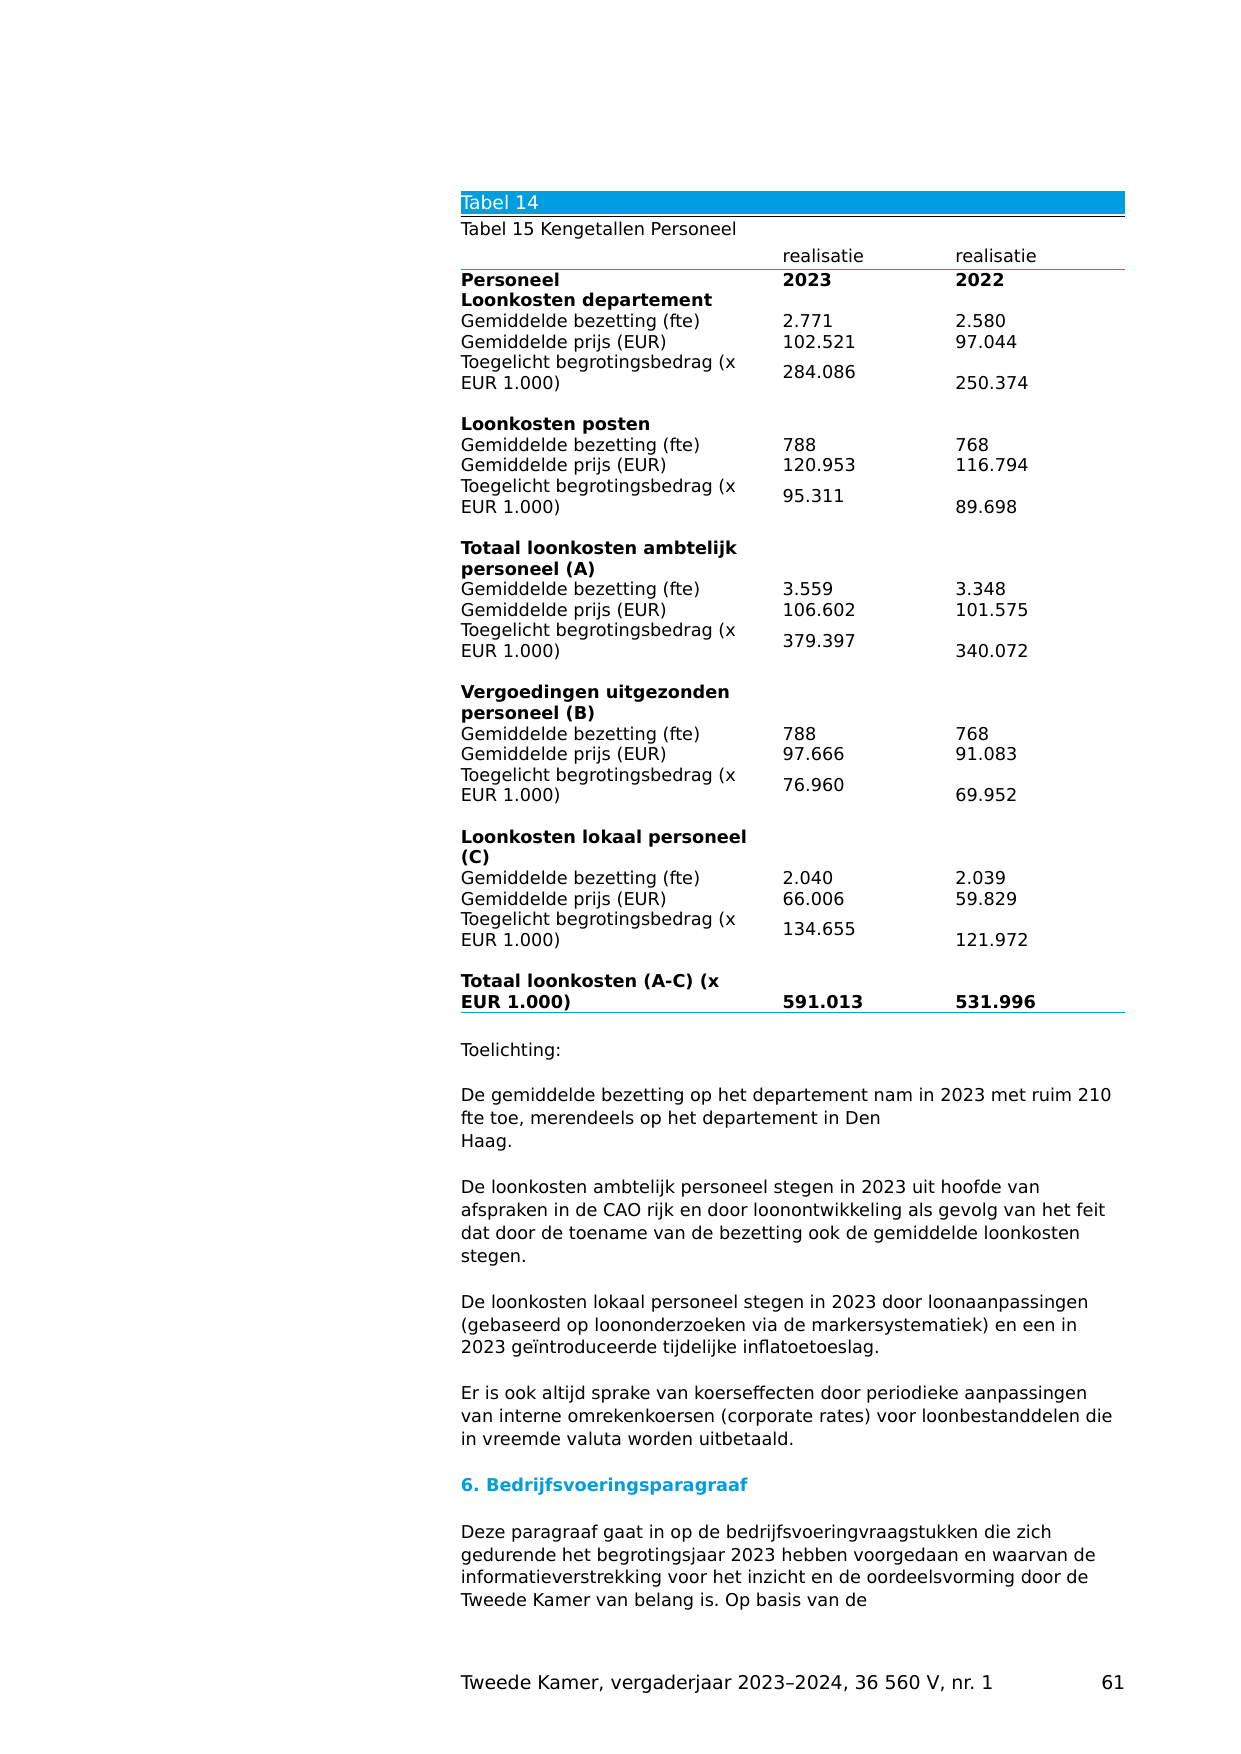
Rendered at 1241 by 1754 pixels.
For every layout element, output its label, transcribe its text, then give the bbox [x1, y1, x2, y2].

text Er is ook altijd sprake van koerseffecten door periodieke aanpassingen van interne omrekenkoersen (corporate rates) voor loonbestanddelen die in vreemde valuta worden uitbetaald. [461, 1381, 1125, 1450]
table_cell [952, 827, 1125, 868]
table_cell Toegelicht begrotingsbedrag (x EUR 1.000) [461, 909, 779, 950]
table_cell Toegelicht begrotingsbedrag (x EUR 1.000) [461, 765, 779, 806]
table_cell [780, 827, 952, 868]
table_cell [780, 950, 952, 971]
table_cell [780, 662, 952, 682]
table_cell 91.083 [952, 744, 1125, 765]
table_cell Gemiddelde bezetting (fte) [461, 724, 779, 744]
table_cell 379.397 [780, 620, 952, 662]
table_cell Totaal loonkosten (A-C) (x EUR 1.000) [461, 971, 779, 1012]
text De loonkosten lokaal personeel stegen in 2023 door loonaanpassingen (gebaseerd op loononderzoeken via de markersystematiek) en een in 2023 geïntroduceerde tijdelijke inflatoetoeslag. [461, 1290, 1125, 1358]
table_cell 3.348 [952, 579, 1125, 600]
table_cell [780, 538, 952, 579]
table_cell 121.972 [952, 909, 1125, 950]
table_cell 89.698 [952, 476, 1125, 517]
table_cell [780, 414, 952, 435]
table_cell [952, 682, 1125, 723]
text De gemiddelde bezetting op het departement nam in 2023 met ruim 210 fte toe, merendeels op het departement in Den Haag. [461, 1083, 1125, 1152]
table_cell 102.521 [780, 332, 952, 352]
table_cell 768 [952, 724, 1125, 744]
table_cell [952, 538, 1125, 579]
table_cell Gemiddelde prijs (EUR) [461, 455, 779, 476]
table_cell Totaal loonkosten ambtelijk personeel (A) [461, 538, 779, 579]
table_cell [952, 517, 1125, 538]
table_cell [780, 394, 952, 414]
text Toelichting: [461, 1038, 1125, 1061]
table_cell Gemiddelde prijs (EUR) [461, 889, 779, 909]
table_cell 120.953 [780, 455, 952, 476]
table_cell Gemiddelde bezetting (fte) [461, 435, 779, 455]
table_cell 97.044 [952, 332, 1125, 352]
table_cell realisatie [952, 243, 1125, 269]
table_cell [461, 806, 779, 827]
table_cell 788 [780, 724, 952, 744]
table_cell [952, 806, 1125, 827]
table_cell 284.086 [780, 352, 952, 393]
table_cell [952, 414, 1125, 435]
table_cell [952, 950, 1125, 971]
title 6. Bedrijfsvoeringsparagraaf [461, 1473, 1125, 1496]
table_cell [461, 243, 779, 269]
table_cell Vergoedingen uitgezonden personeel (B) [461, 682, 779, 723]
table_cell 2.580 [952, 311, 1125, 332]
table_cell Gemiddelde bezetting (fte) [461, 579, 779, 600]
table_cell [461, 394, 779, 414]
table_cell [461, 662, 779, 682]
table_cell 3.559 [780, 579, 952, 600]
table_cell 69.952 [952, 765, 1125, 806]
table_cell 2022 [952, 270, 1125, 290]
table_cell 59.829 [952, 889, 1125, 909]
table_cell [780, 517, 952, 538]
table_cell Gemiddelde prijs (EUR) [461, 332, 779, 352]
table_cell Gemiddelde bezetting (fte) [461, 311, 779, 332]
table_cell Gemiddelde prijs (EUR) [461, 744, 779, 765]
table_cell 250.374 [952, 352, 1125, 393]
table_cell 95.311 [780, 476, 952, 517]
table_cell [952, 662, 1125, 682]
table_cell 106.602 [780, 600, 952, 620]
table_cell realisatie [780, 243, 952, 269]
table_cell Personeel [461, 270, 779, 290]
table_cell 591.013 [780, 971, 952, 1012]
table_cell [780, 682, 952, 723]
table_cell 101.575 [952, 600, 1125, 620]
table_cell 2.771 [780, 311, 952, 332]
table_cell 768 [952, 435, 1125, 455]
table_cell Loonkosten departement [461, 290, 779, 311]
table_cell Toegelicht begrotingsbedrag (x EUR 1.000) [461, 620, 779, 662]
table_cell Toegelicht begrotingsbedrag (x EUR 1.000) [461, 476, 779, 517]
text Deze paragraaf gaat in op de bedrijfsvoeringvraagstukken die zich gedurende het begrotingsjaar 2023 hebben voorgedaan en waarvan de informatieverstrekking voor het inzicht en de oordeelsvorming door de Tweede Kamer van belang is. Op basis van de [461, 1520, 1125, 1611]
table_cell 116.794 [952, 455, 1125, 476]
text De loonkosten ambtelijk personeel stegen in 2023 uit hoofde van afspraken in de CAO rijk en door loonontwikkeling als gevolg van het feit dat door de toename van de bezetting ook de gemiddelde loonkosten stegen. [461, 1175, 1125, 1267]
table_cell Gemiddelde bezetting (fte) [461, 868, 779, 888]
table_cell 2.039 [952, 868, 1125, 888]
table_cell 97.666 [780, 744, 952, 765]
table_cell 2023 [780, 270, 952, 290]
table_cell [952, 290, 1125, 311]
table_cell [461, 517, 779, 538]
table_cell 340.072 [952, 620, 1125, 662]
table_cell [780, 806, 952, 827]
table_cell Loonkosten posten [461, 414, 779, 435]
table_cell 788 [780, 435, 952, 455]
table_cell [952, 394, 1125, 414]
table_cell 531.996 [952, 971, 1125, 1012]
table_cell 66.006 [780, 889, 952, 909]
table_cell Loonkosten lokaal personeel (C) [461, 827, 779, 868]
table_cell 76.960 [780, 765, 952, 806]
table_cell [461, 950, 779, 971]
table_cell Gemiddelde prijs (EUR) [461, 600, 779, 620]
table_cell Toegelicht begrotingsbedrag (x EUR 1.000) [461, 352, 779, 393]
table_cell 134.655 [780, 909, 952, 950]
table_cell Tabel 15 Kengetallen Personeel [461, 217, 1125, 243]
table_cell [780, 290, 952, 311]
table_cell 2.040 [780, 868, 952, 888]
